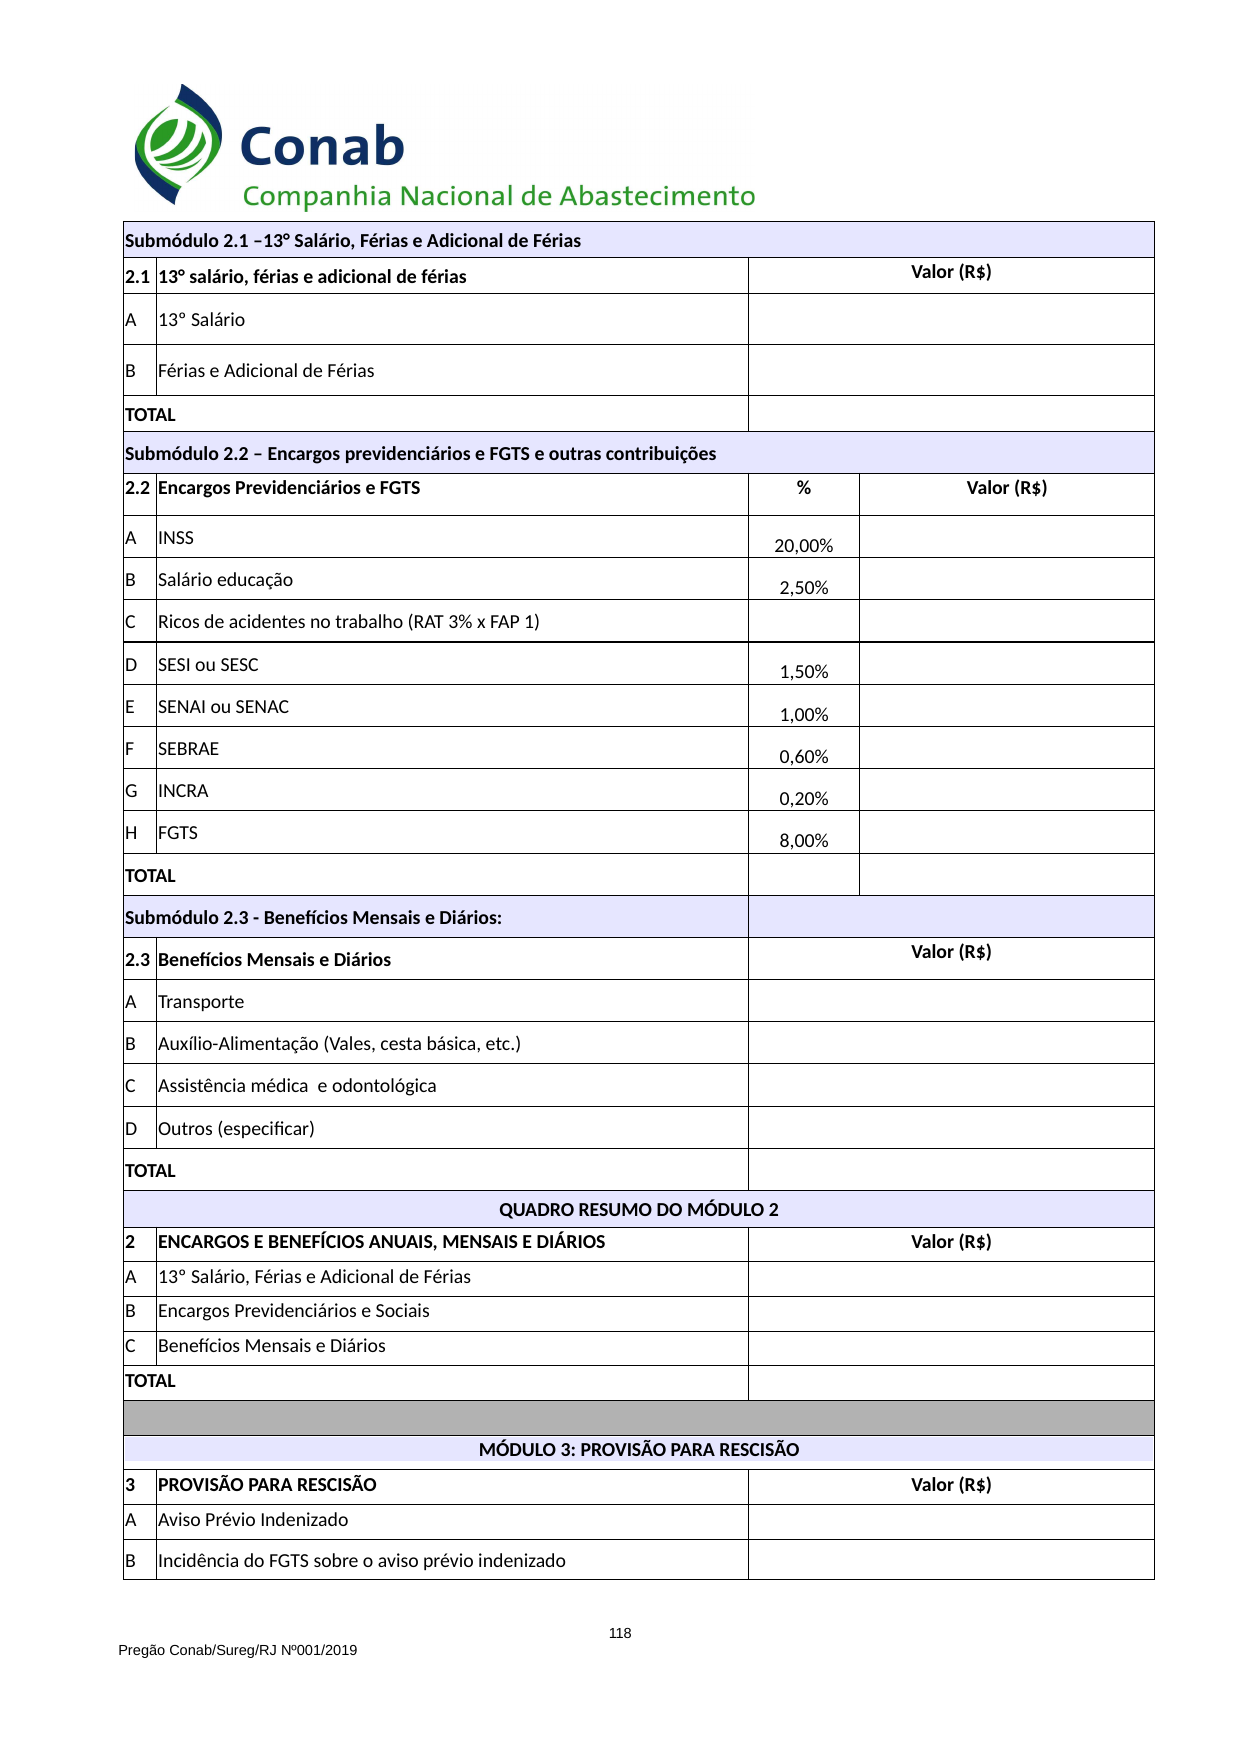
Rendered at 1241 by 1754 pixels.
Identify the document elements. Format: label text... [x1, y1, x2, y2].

table_cell MÓDULO 3: PROVISÃO PARA RESCISÃO [124, 1436, 1154, 1469]
table_cell Valor (R$) [749, 1470, 1154, 1504]
table_cell C [124, 1332, 156, 1365]
table_cell PROVISÃO PARA RESCISÃO [157, 1470, 748, 1504]
table_cell D [124, 1107, 156, 1148]
table_cell INCRA [157, 769, 748, 810]
table_cell 1,50% [749, 643, 859, 684]
table_cell 2.2 [124, 474, 156, 515]
table_cell INSS [157, 516, 748, 557]
table_cell 13º Salário [157, 294, 748, 344]
table_cell Aviso Prévio Indenizado [157, 1505, 748, 1539]
table_cell [749, 1366, 1154, 1400]
table_cell Férias e Adicional de Férias [157, 345, 748, 394]
table_cell FGTS [157, 811, 748, 852]
table_cell Ricos de acidentes no trabalho (RAT 3% x FAP 1) [157, 600, 748, 641]
table_cell SESI ou SESC [157, 643, 748, 684]
table_cell [749, 1262, 1154, 1296]
table_cell 13º Salário, Férias e Adicional de Férias [157, 1262, 748, 1296]
table_cell [860, 643, 1154, 684]
table_cell F [124, 727, 156, 768]
table_cell 2.3 [124, 938, 156, 979]
table_cell A [124, 516, 156, 557]
table_cell [749, 1149, 1154, 1190]
table_cell [749, 980, 1154, 1021]
table_cell [749, 1505, 1154, 1539]
table_cell B [124, 345, 156, 394]
table_cell 2.1 [124, 258, 156, 293]
table_cell SENAI ou SENAC [157, 685, 748, 726]
table_cell [860, 516, 1154, 557]
table_cell [749, 396, 1154, 431]
table_cell [860, 600, 1154, 641]
table_cell [749, 1332, 1154, 1365]
table_cell D [124, 643, 156, 684]
table_cell B [124, 1297, 156, 1331]
table_cell Incidência do FGTS sobre o aviso prévio indenizado [157, 1540, 748, 1579]
table_cell 0,20% [749, 769, 859, 810]
table_cell TOTAL [124, 396, 748, 431]
table_cell SEBRAE [157, 727, 748, 768]
table_cell Valor (R$) [749, 1228, 1154, 1261]
table_cell 1,00% [749, 685, 859, 726]
table_cell Submódulo 2.1 –13° Salário, Férias e Adicional de Férias [124, 222, 1154, 257]
table_cell A [124, 1262, 156, 1296]
table_cell E [124, 685, 156, 726]
table_cell TOTAL [124, 854, 748, 894]
table_cell Encargos Previdenciários e FGTS [157, 474, 748, 515]
table_cell 13° salário, férias e adicional de férias [157, 258, 748, 293]
table_cell G [124, 769, 156, 810]
table_cell TOTAL [124, 1149, 748, 1190]
table_cell Valor (R$) [749, 938, 1154, 979]
table_cell B [124, 1022, 156, 1063]
table_cell [860, 558, 1154, 599]
table_cell 20,00% [749, 516, 859, 557]
table_cell Assistência médica e odontológica [157, 1064, 748, 1106]
table_cell [860, 769, 1154, 810]
table_cell [749, 294, 1154, 344]
table_cell [749, 1022, 1154, 1063]
table_cell [749, 896, 1154, 937]
table_cell QUADRO RESUMO DO MÓDULO 2 [124, 1191, 1154, 1227]
table_cell Transporte [157, 980, 748, 1021]
table_cell Auxílio-Alimentação (Vales, cesta básica, etc.) [157, 1022, 748, 1063]
table_cell [749, 854, 859, 894]
table_cell 0,60% [749, 727, 859, 768]
table_cell Valor (R$) [749, 258, 1154, 293]
table_cell Salário educação [157, 558, 748, 599]
table_cell H [124, 811, 156, 852]
table_cell 2,50% [749, 558, 859, 599]
table_cell A [124, 1505, 156, 1539]
table_cell A [124, 294, 156, 344]
table_cell Encargos Previdenciários e Sociais [157, 1297, 748, 1331]
table_cell Outros (especificar) [157, 1107, 748, 1148]
table_cell C [124, 1064, 156, 1106]
table_cell [860, 685, 1154, 726]
table_cell Valor (R$) [860, 474, 1154, 515]
table_cell [749, 1297, 1154, 1331]
table_cell 3 [124, 1470, 156, 1504]
table_cell B [124, 1540, 156, 1579]
picture [134, 84, 755, 212]
table_cell C [124, 600, 156, 641]
table_cell [749, 1107, 1154, 1148]
table_cell [749, 1064, 1154, 1106]
table_cell [860, 811, 1154, 852]
table_cell TOTAL [124, 1366, 748, 1400]
table_cell [749, 1540, 1154, 1579]
table_cell Submódulo 2.3 - Benefícios Mensais e Diários: [124, 896, 748, 937]
table_cell A [124, 980, 156, 1021]
table_cell [860, 854, 1154, 894]
table_cell ENCARGOS E BENEFÍCIOS ANUAIS, MENSAIS E DIÁRIOS [157, 1228, 748, 1261]
table_cell [749, 345, 1154, 394]
table_cell Submódulo 2.2 – Encargos previdenciários e FGTS e outras contribuições [124, 432, 1154, 473]
table_cell B [124, 558, 156, 599]
table_cell 8,00% [749, 811, 859, 852]
table_cell [749, 600, 859, 641]
table_cell 2 [124, 1228, 156, 1261]
table_cell % [749, 474, 859, 515]
table_cell [860, 727, 1154, 768]
table_cell Benefícios Mensais e Diários [157, 1332, 748, 1365]
table_cell Benefícios Mensais e Diários [157, 938, 748, 979]
table_cell [124, 1401, 1154, 1435]
